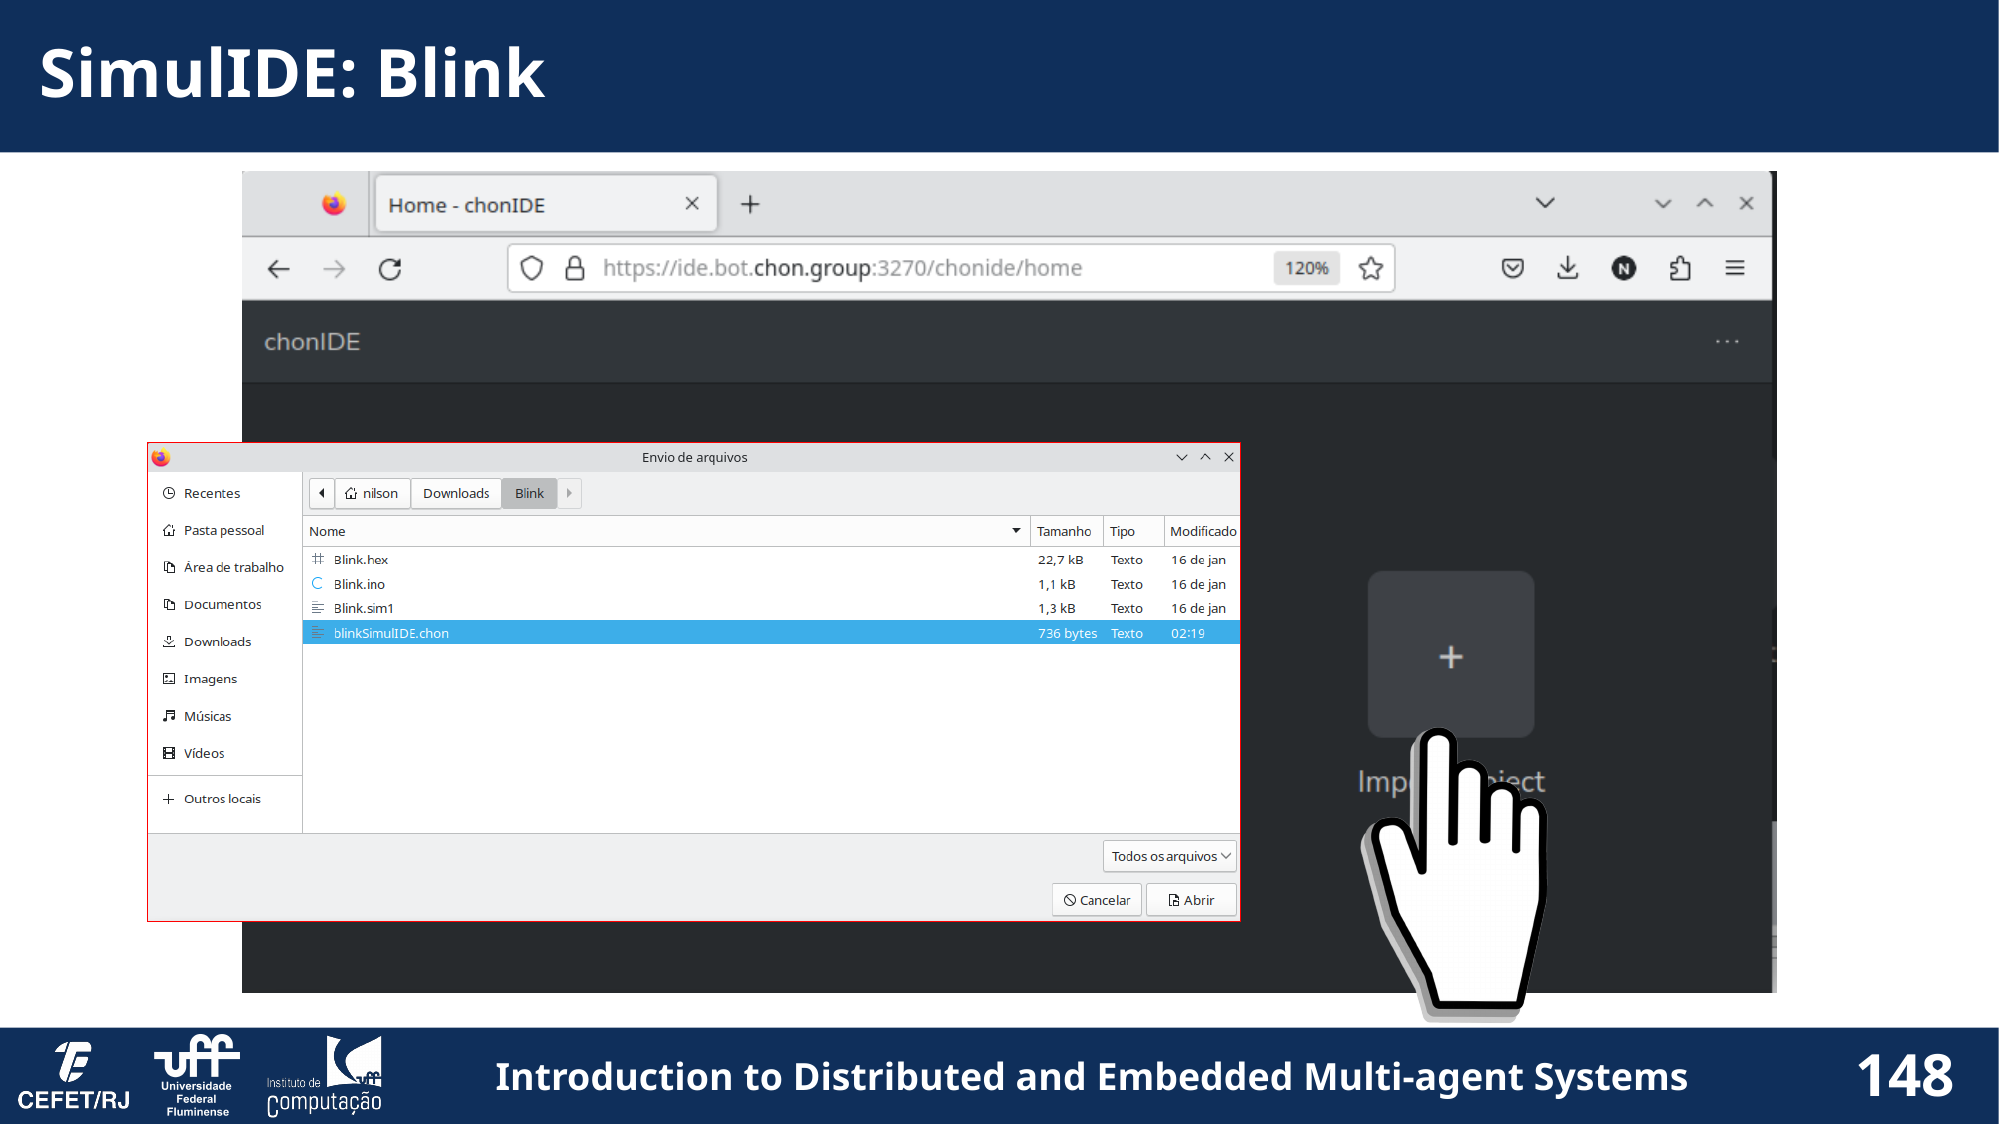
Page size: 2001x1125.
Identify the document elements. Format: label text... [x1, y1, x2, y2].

picture [147, 171, 1777, 1024]
picture [265, 1033, 383, 1118]
picture [153, 1033, 241, 1121]
text_box SimulIDE: Blink [25, 23, 1998, 116]
picture [18, 1021, 129, 1125]
